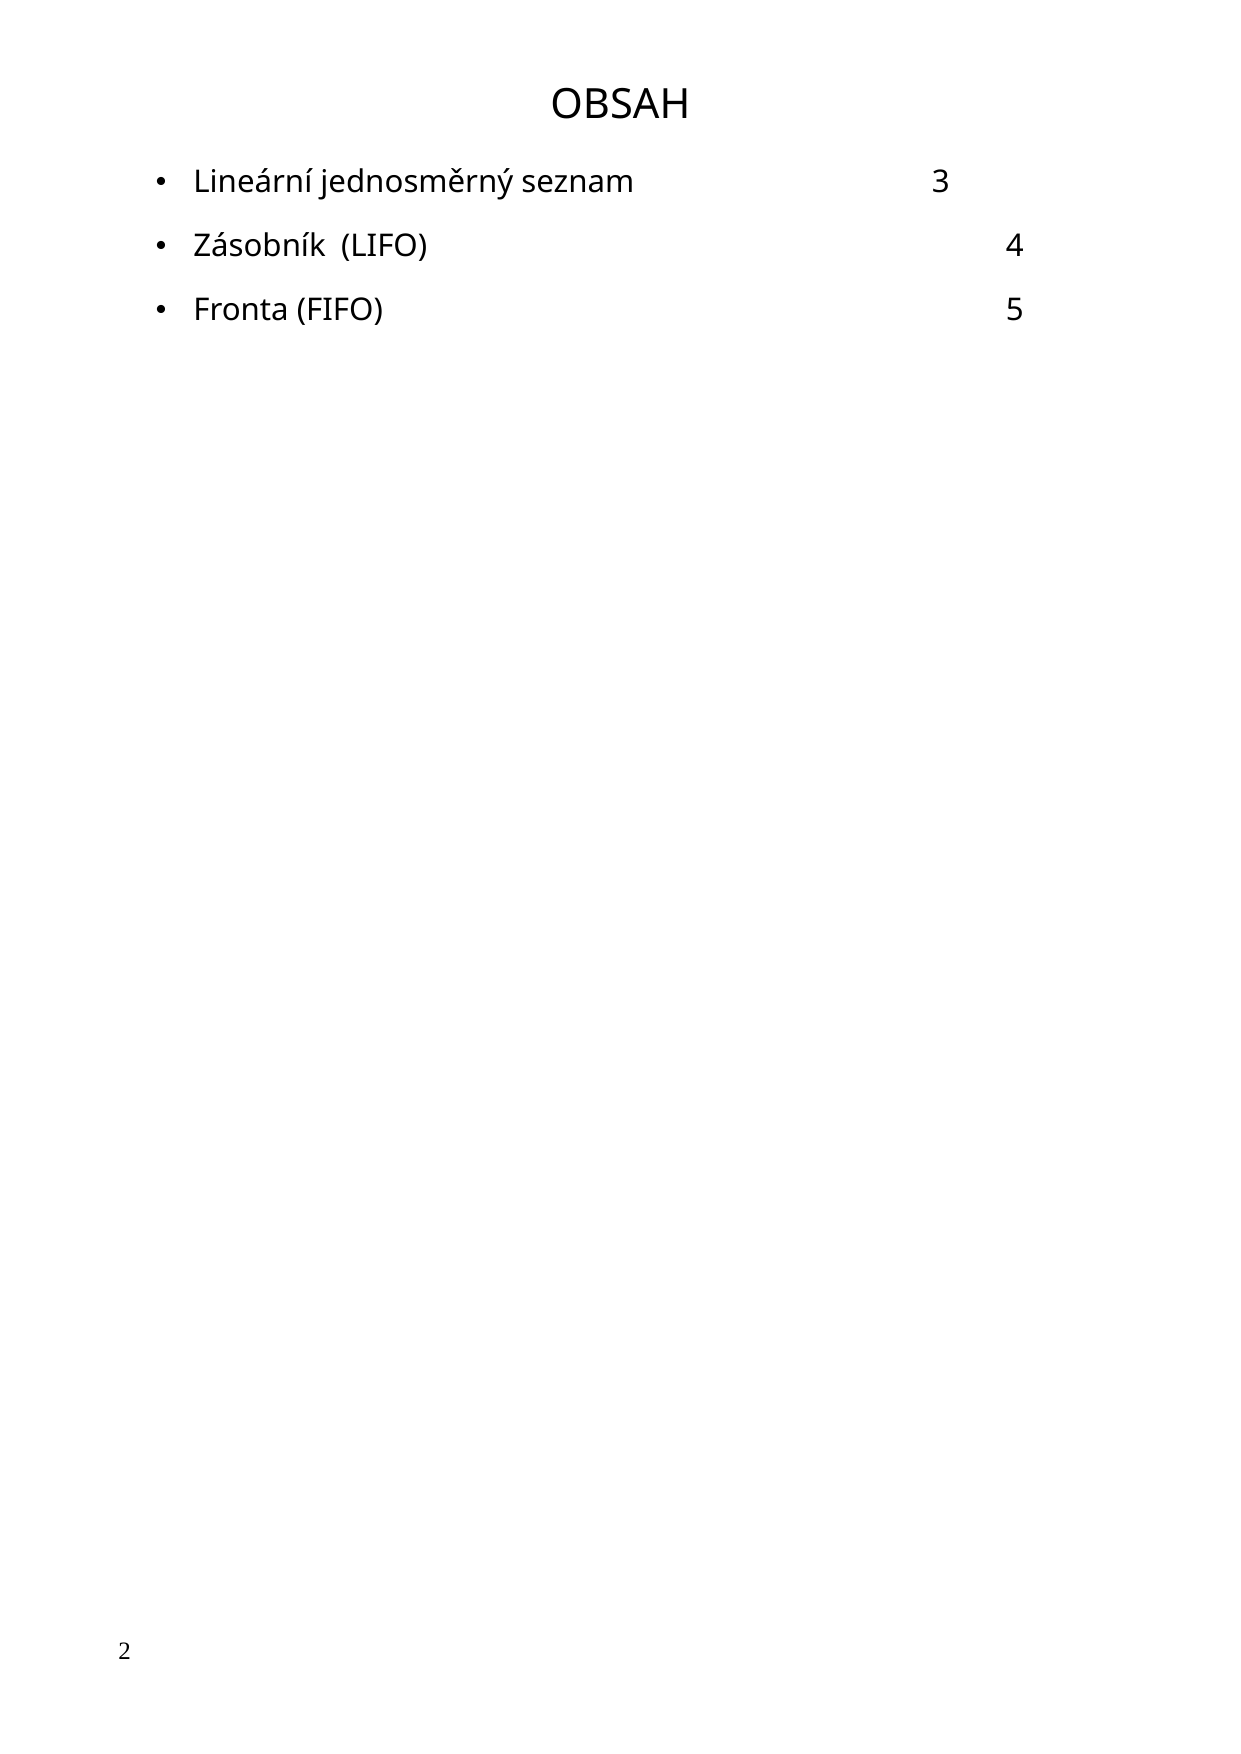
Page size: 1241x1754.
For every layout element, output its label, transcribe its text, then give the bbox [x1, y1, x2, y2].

text OBSAH [118, 74, 1122, 131]
list Lineární jednosměrný seznam 3 [156, 159, 1122, 201]
list Zásobník (LIFO) 4 [156, 223, 1122, 265]
list Fronta (FIFO) 5 [156, 287, 1122, 329]
